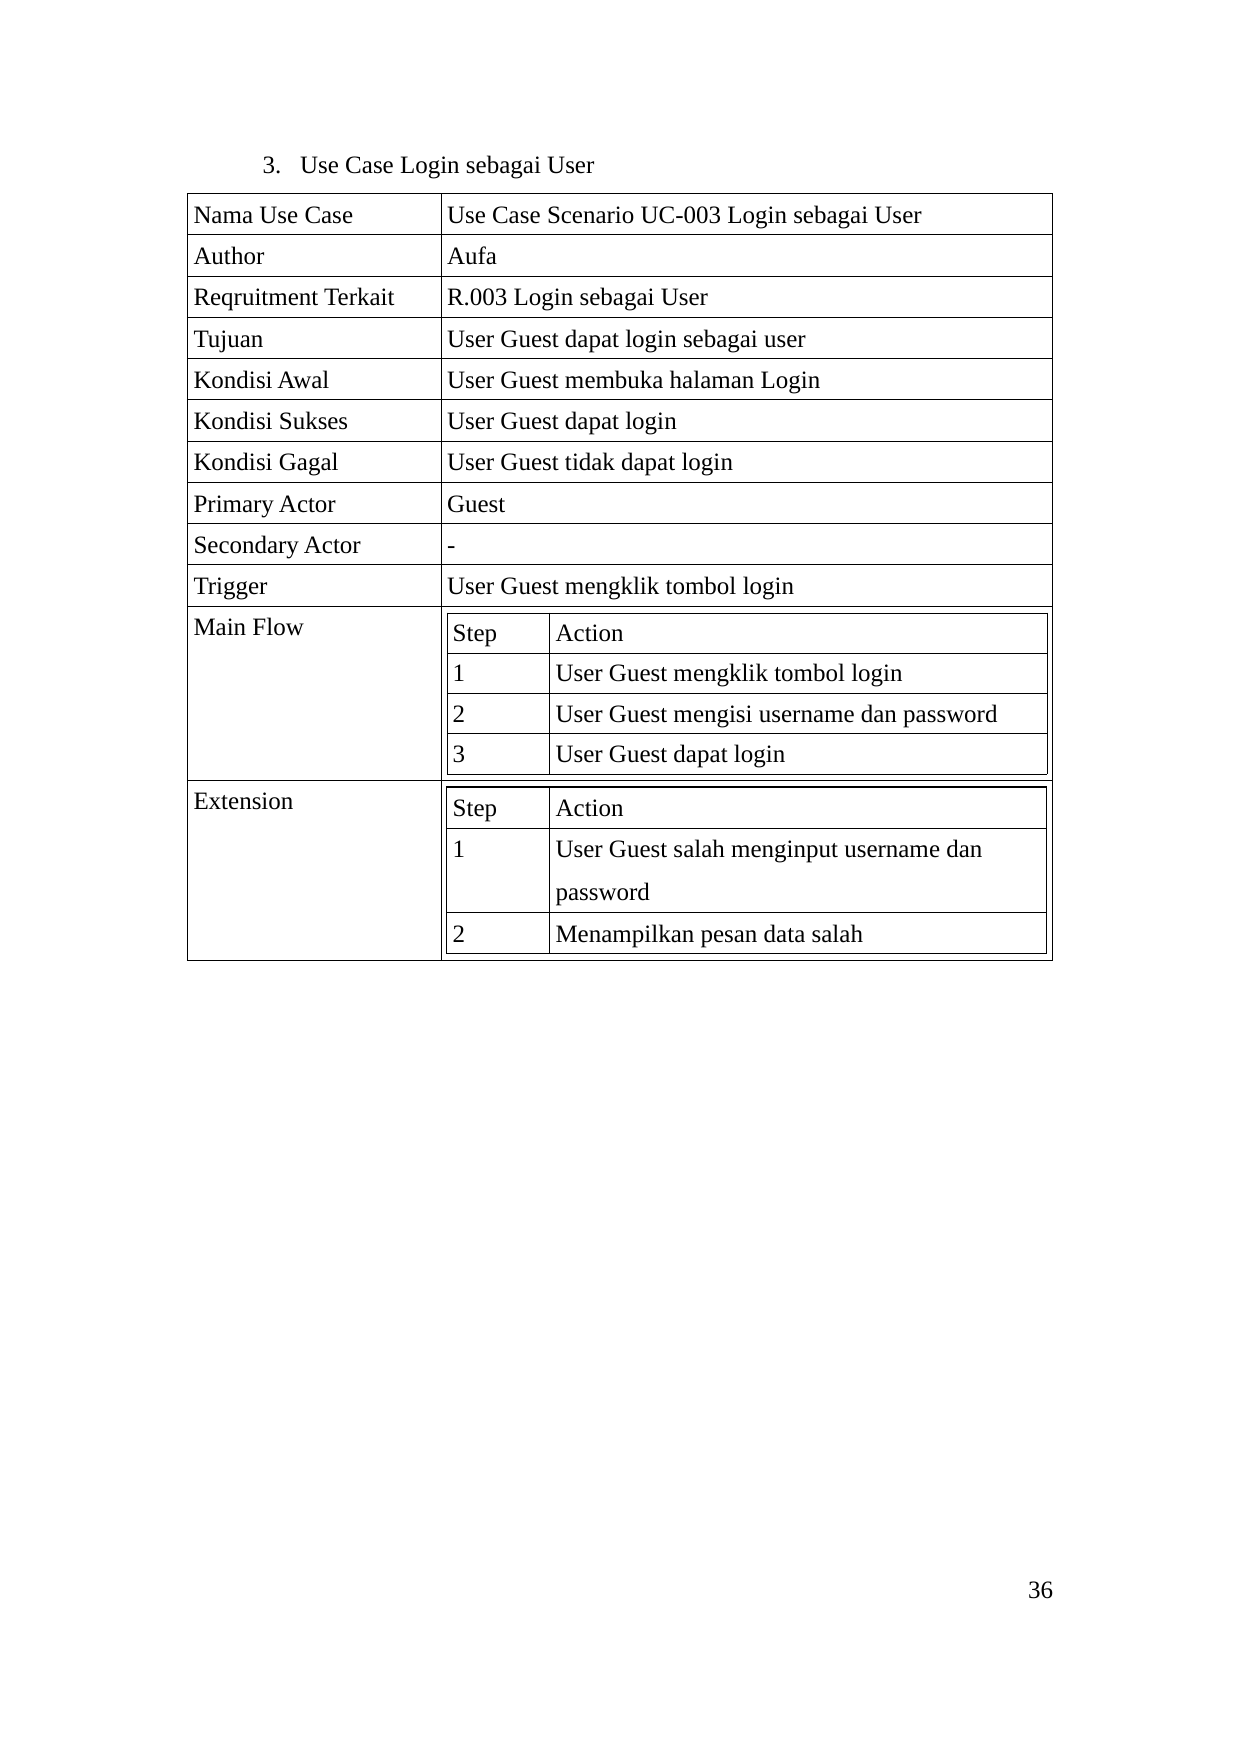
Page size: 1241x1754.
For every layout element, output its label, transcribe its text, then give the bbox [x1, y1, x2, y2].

table_cell Author [188, 235, 441, 276]
table_header Action [550, 614, 1047, 653]
table_cell 2 [447, 913, 549, 953]
table_cell Secondary Actor [188, 524, 441, 564]
table_cell 1 [447, 829, 549, 912]
table_cell Primary Actor [188, 483, 441, 523]
table_cell 2 [448, 694, 549, 733]
table_cell Menampilkan pesan data salah [550, 913, 1046, 953]
list Use Case Login sebagai User [262, 150, 1053, 179]
table_cell User Guest dapat login [550, 734, 1047, 774]
table_cell 3 [448, 734, 549, 774]
table_header Action [550, 788, 1046, 828]
table_cell User Guest membuka halaman Login [442, 359, 1052, 399]
table_cell User Guest mengklik tombol login [442, 565, 1052, 606]
table_header Step [447, 788, 549, 828]
table_cell [442, 607, 1052, 779]
table_cell User Guest mengklik tombol login [550, 654, 1047, 693]
table_cell Extension [188, 781, 441, 960]
table_header Nama Use Case [188, 194, 441, 234]
table_cell User Guest salah menginput username dan password [550, 829, 1046, 912]
table_cell User Guest dapat login sebagai user [442, 318, 1052, 358]
table_cell Tujuan [188, 318, 441, 358]
table_cell Main Flow [188, 607, 441, 779]
table_cell User Guest tidak dapat login [442, 442, 1052, 482]
table_cell Kondisi Gagal [188, 442, 441, 482]
table_cell Reqruitment Terkait [188, 277, 441, 317]
table_cell R.003 Login sebagai User [442, 277, 1052, 317]
table_cell Trigger [188, 565, 441, 606]
table_cell 1 [448, 654, 549, 693]
table_cell - [442, 524, 1052, 564]
table_cell User Guest dapat login [442, 400, 1052, 441]
table_header Step [448, 614, 549, 653]
table_header Use Case Scenario UC-003 Login sebagai User [442, 194, 1052, 234]
table_cell Guest [442, 483, 1052, 523]
table_cell User Guest mengisi username dan password [550, 694, 1047, 733]
table_cell Aufa [442, 235, 1052, 276]
table_cell Kondisi Sukses [188, 400, 441, 441]
table_cell Kondisi Awal [188, 359, 441, 399]
table_cell [442, 781, 1052, 960]
